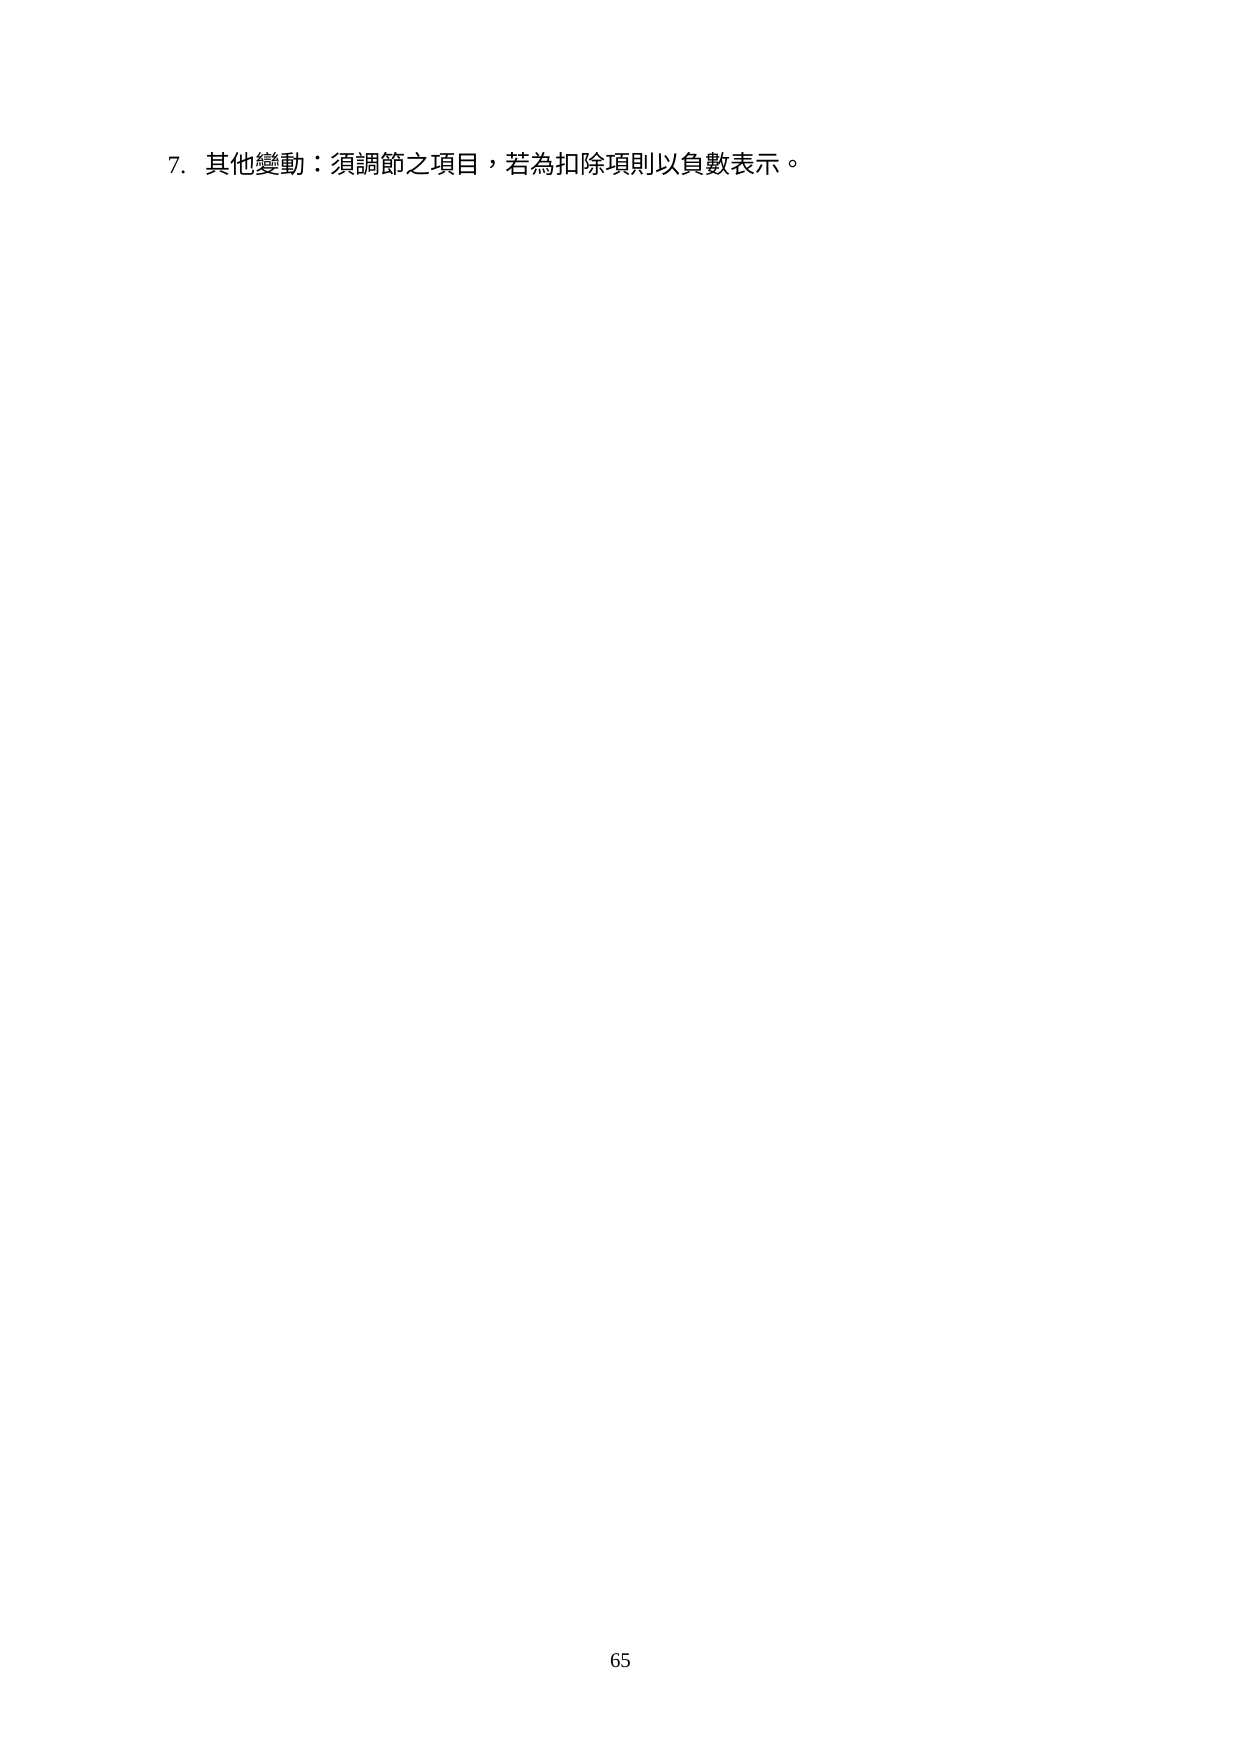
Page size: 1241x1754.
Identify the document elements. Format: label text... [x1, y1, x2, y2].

list 其他變動：須調節之項目，若為扣除項則以負數表示。 [167, 121, 1110, 183]
